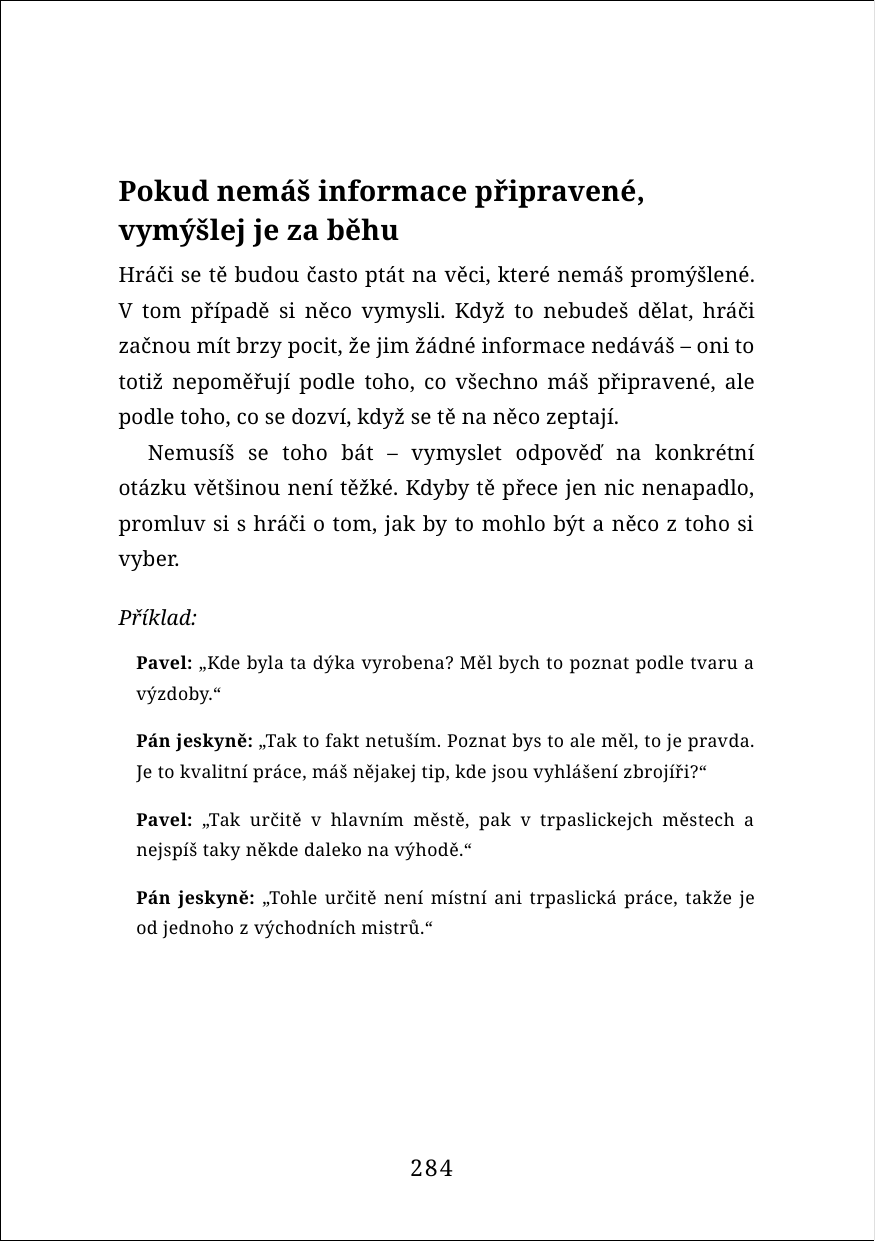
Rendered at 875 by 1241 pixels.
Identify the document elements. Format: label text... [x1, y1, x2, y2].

text Hráči se tě budou často ptát na věci, které nemáš promýšlené. V tom případě si něco vymysli. Když to nebudeš dělat, hráči začnou mít brzy pocit, že jim žádné informace nedáváš – oni to totiž nepoměřují podle toho, co všechno máš připravené, ale podle toho, co se dozví, když se tě na něco zeptají. Nemusíš se toho bát – vymyslet odpověď na konkrétní otázku většinou není těžké. Kdyby tě přece jen nic nenapadlo, promluv si s hráči o tom, jak by to mohlo být a něco z toho si vyber. [118, 260, 756, 573]
text Příklad: [118, 603, 756, 632]
text Pavel: „Tak určitě v hlavním městě, pak v trpaslickejch městech a nejspíš taky někde daleko na výhodě.“ [136, 807, 756, 861]
subtitle Pokud nemáš informace připravené, vymýšlej je za běhu [118, 172, 756, 248]
text Pavel: „Kde byla ta dýka vyrobena? Měl bych to poznat podle tvaru a výzdoby.“ [136, 651, 756, 705]
text Pán jeskyně: „Tak to fakt netuším. Poznat bys to ale měl, to je pravda. Je to kvalitní práce, máš nějakej tip, kde jsou vyhlášení zbrojíři?“ [136, 729, 756, 783]
text Pán jeskyně: „Tohle určitě není místní ani trpaslická práce, takže je od jednoho z východních mistrů.“ [136, 885, 756, 939]
